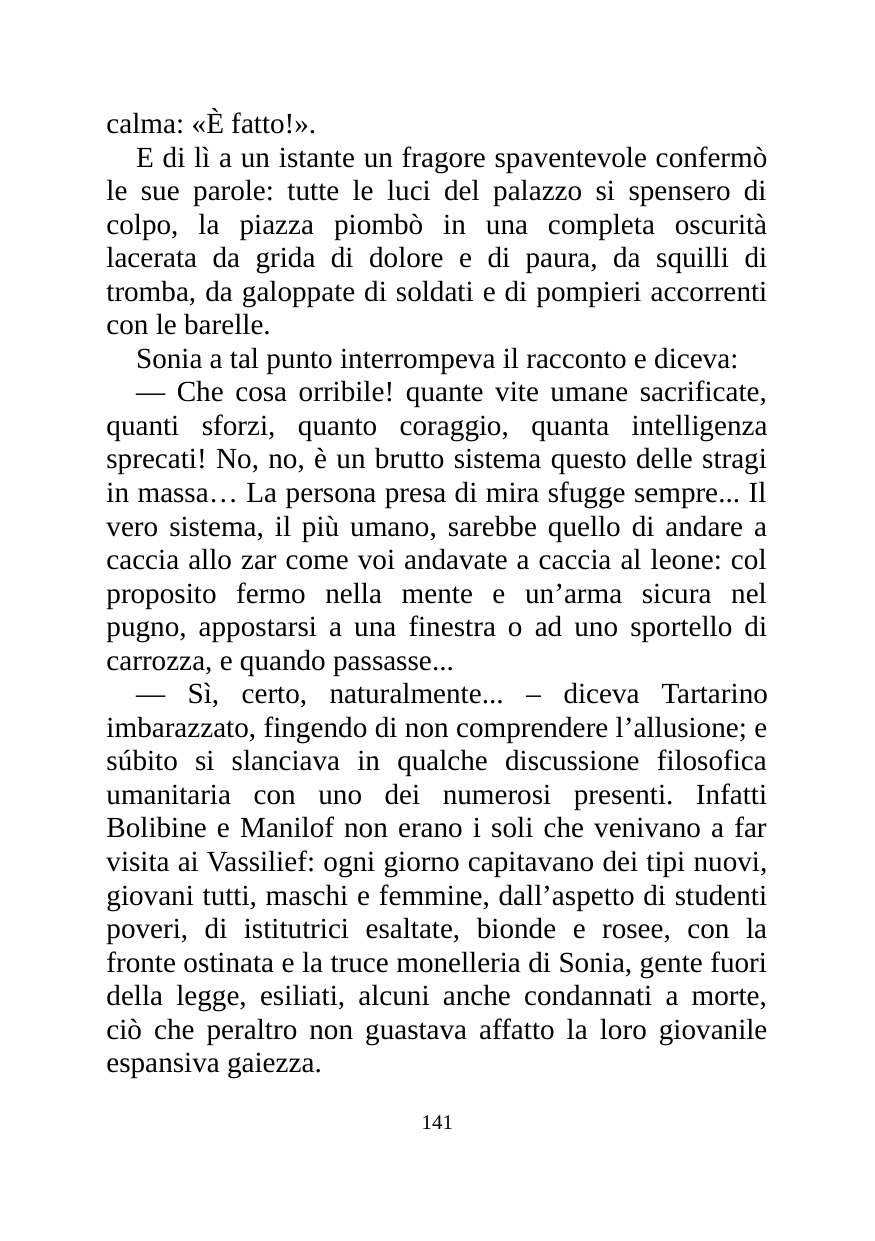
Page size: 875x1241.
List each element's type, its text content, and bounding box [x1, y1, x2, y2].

text Sonia a tal punto interrompeva il racconto e diceva: [106, 341, 768, 374]
text E di lì a un istante un fragore spaventevole confermò le sue parole: tutte le luci del palazzo si spensero di colpo, la piazza piombò in una completa oscurità lacerata da grida di dolore e di paura, da squilli di tromba, da galoppate di soldati e di pompieri accorrenti con le barelle. [106, 140, 768, 341]
text — Che cosa orribile! quante vite umane sacrificate, quanti sforzi, quanto coraggio, quanta intelligenza sprecati! No, no, è un brutto sistema questo delle stragi in massa… La persona presa di mira sfugge sempre... Il vero sistema, il più umano, sarebbe quello di andare a caccia allo zar come voi andavate a caccia al leone: col proposito fermo nella mente e un’arma sicura nel pugno, appostarsi a una finestra o ad uno sportello di carrozza, e quando passasse... [106, 374, 768, 676]
text calma: «È fatto!». [106, 106, 768, 140]
text — Sì, certo, naturalmente... – diceva Tartarino imbarazzato, fingendo di non comprendere l’allusione; e súbito si slanciava in qualche discussione filosofica umanitaria con uno dei numerosi presenti. Infatti Bolibine e Manilof non erano i soli che venivano a far visita ai Vassilief: ogni giorno capitavano dei tipi nuovi, giovani tutti, maschi e femmine, dall’aspetto di studenti poveri, di istitutrici esaltate, bionde e rosee, con la fronte ostinata e la truce monelleria di Sonia, gente fuori della legge, esiliati, alcuni anche condannati a morte, ciò che peraltro non guastava affatto la loro giovanile espansiva gaiezza. [106, 676, 768, 1079]
